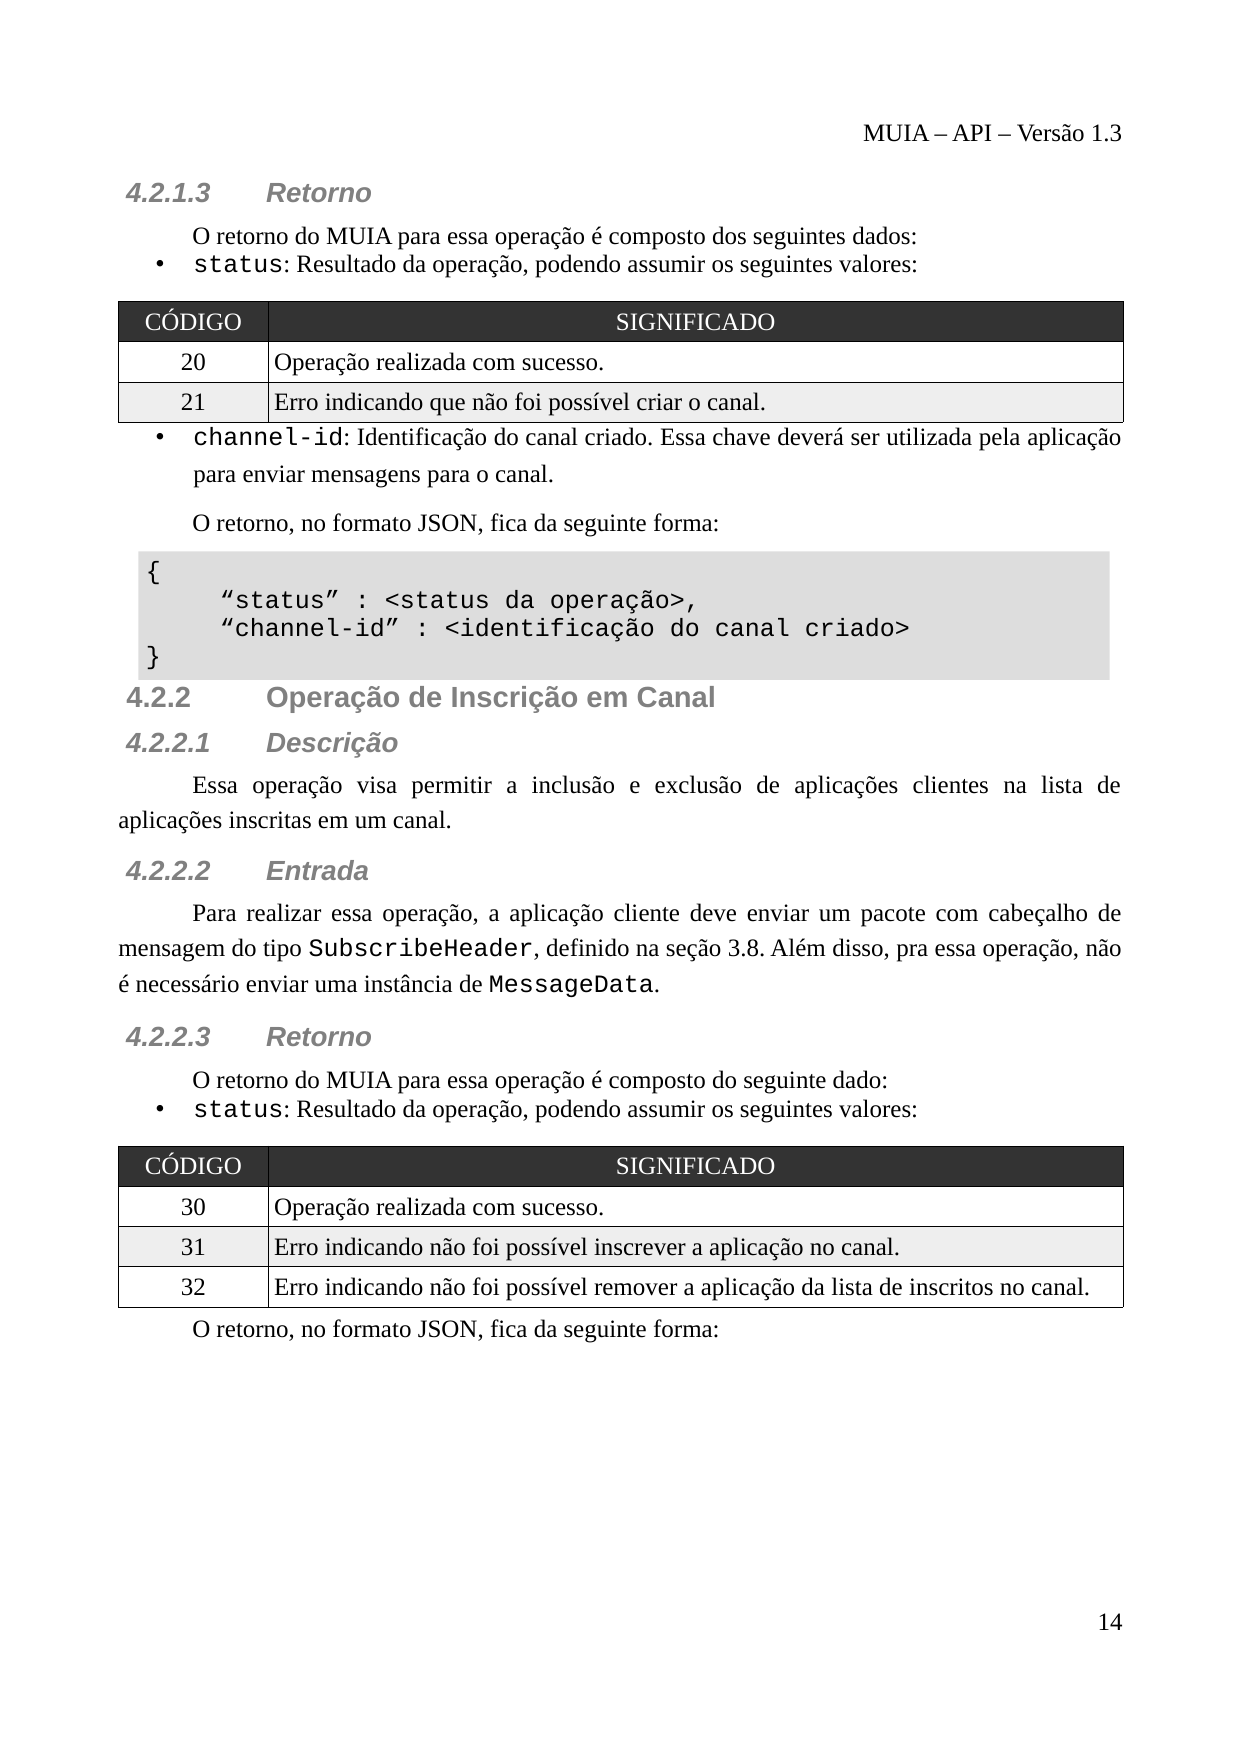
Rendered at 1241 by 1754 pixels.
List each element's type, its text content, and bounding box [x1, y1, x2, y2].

subtitle Retorno [118, 176, 1122, 208]
subtitle Operação de Inscrição em Canal [118, 557, 1122, 713]
table_cell 31 [119, 1227, 268, 1266]
text O retorno, no formato JSON, fica da seguinte forma: [118, 1314, 1122, 1343]
text O retorno, no formato JSON, fica da seguinte forma: [118, 508, 1122, 536]
table_cell Erro indicando que não foi possível criar o canal. [269, 383, 1123, 422]
table_header SIGNIFICADO [269, 1147, 1123, 1186]
table_header CÓDIGO [119, 1147, 268, 1186]
list channel-id: Identificação do canal criado. Essa chave deverá ser utilizada pela aplicação para enviar mensagens para o canal. [156, 423, 1122, 487]
table_cell Erro indicando não foi possível remover a aplicação da lista de inscritos no canal. [269, 1267, 1123, 1307]
subtitle Entrada [118, 854, 1122, 886]
table_cell Operação realizada com sucesso. [269, 342, 1123, 382]
text Para realizar essa operação, a aplicação cliente deve enviar um pacote com cabeçalho de mensagem do tipo SubscribeHeader, definido na seção 3.8. Além disso, pra essa operação, não é necessário enviar uma instância de MessageData. [118, 898, 1122, 1000]
table_cell Operação realizada com sucesso. [269, 1187, 1123, 1226]
text O retorno do MUIA para essa operação é composto dos seguintes dados: [118, 221, 1122, 249]
list status: Resultado da operação, podendo assumir os seguintes valores: [156, 1094, 1122, 1125]
table_cell Erro indicando não foi possível inscrever a aplicação no canal. [269, 1227, 1123, 1266]
table_header SIGNIFICADO [269, 302, 1123, 341]
text Essa operação visa permitir a inclusão e exclusão de aplicações clientes na lista de aplicações inscritas em um canal. [118, 770, 1122, 833]
table_cell 32 [119, 1267, 268, 1307]
table_header CÓDIGO [119, 302, 268, 341]
subtitle Descrição [118, 726, 1122, 758]
subtitle Retorno [118, 1021, 1122, 1053]
text O retorno do MUIA para essa operação é composto do seguinte dado: [118, 1065, 1122, 1094]
table_cell 21 [119, 383, 268, 422]
list status: Resultado da operação, podendo assumir os seguintes valores: [156, 249, 1122, 280]
table_cell 20 [119, 342, 268, 382]
table_cell 30 [119, 1187, 268, 1226]
